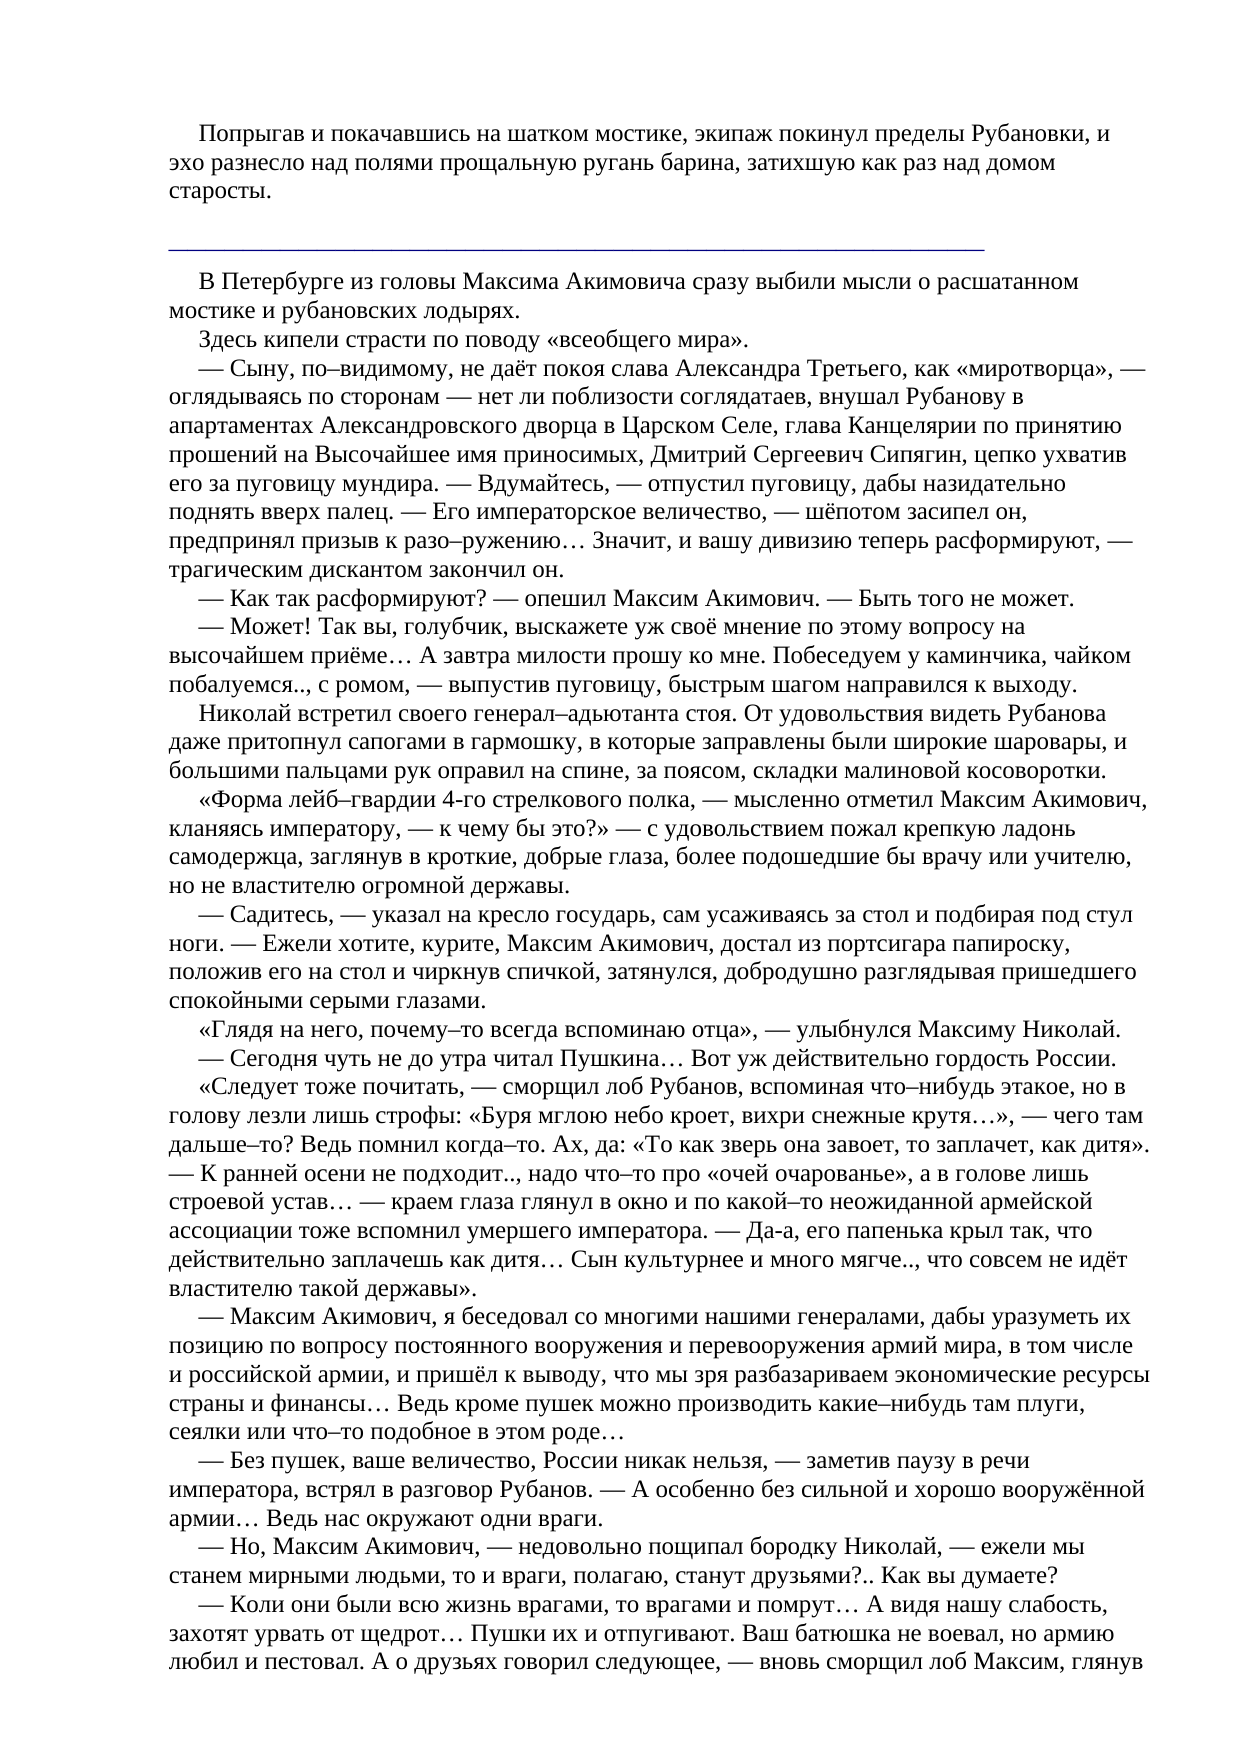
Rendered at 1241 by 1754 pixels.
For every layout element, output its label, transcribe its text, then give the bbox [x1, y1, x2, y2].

text — Как так расформируют? — опешил Максим Акимович. — Быть того не может. [169, 583, 1152, 611]
text — Сыну, по–видимому, не даёт покоя слава Александра Третьего, как «миротворца», — оглядываясь по сторонам — нет ли поблизости соглядатаев, внушал Рубанову в апартаментах Александровского дворца в Царском Селе, глава Канцелярии по принятию прошений на Высочайшее имя приносимых, Дмитрий Сергеевич Сипягин, цепко ухватив его за пуговицу мундира. — Вдумайтесь, — отпустил пуговицу, дабы назидательно поднять вверх палец. — Его императорское величество, — шёпотом засипел он, предпринял призыв к разо–ружению… Значит, и вашу дивизию теперь расформируют, — трагическим дискантом закончил он. [169, 353, 1152, 583]
text — Но, Максим Акимович, — недовольно пощипал бородку Николай, — ежели мы станем мирными людьми, то и враги, полагаю, станут друзьями?.. Как вы думаете? [169, 1531, 1152, 1589]
text — Коли они были всю жизнь врагами, то врагами и помрут… А видя нашу слабость, захотят урвать от щедрот… Пушки их и отпугивают. Ваш батюшка не воевал, но армию любил и пестовал. А о друзьях говорил следующее, — вновь сморщил лоб Максим, глянув [169, 1589, 1152, 1675]
subtitle ____________________________________________ [169, 216, 1152, 254]
text — Может! Так вы, голубчик, выскажете уж своё мнение по этому вопросу на высочайшем приёме… А завтра милости прошу ко мне. Побеседуем у каминчика, чайком побалуемся.., с ромом, — выпустив пуговицу, быстрым шагом направился к выходу. [169, 611, 1152, 698]
text — Сегодня чуть не до утра читал Пушкина… Вот уж действительно гордость России. [169, 1043, 1152, 1071]
text «Следует тоже почитать, — сморщил лоб Рубанов, вспоминая что–нибудь этакое, но в голову лезли лишь строфы: «Буря мглою небо кроет, вихри снежные крутя…», — чего там дальше–то? Ведь помнил когда–то. Ах, да: «То как зверь она завоет, то заплачет, как дитя». — К ранней осени не подходит.., надо что–то про «очей очарованье», а в голове лишь строевой устав… — краем глаза глянул в окно и по какой–то неожиданной армейской ассоциации тоже вспомнил умершего императора. — Да-а, его папенька крыл так, что действительно заплачешь как дитя… Сын культурнее и много мягче.., что совсем не идёт властителю такой державы». [169, 1071, 1152, 1301]
text Здесь кипели страсти по поводу «всеобщего мира». [169, 324, 1152, 353]
text — Без пушек, ваше величество, России никак нельзя, — заметив паузу в речи императора, встрял в разговор Рубанов. — А особенно без сильной и хорошо вооружённой армии… Ведь нас окружают одни враги. [169, 1445, 1152, 1531]
text Попрыгав и покачавшись на шатком мостике, экипаж покинул пределы Рубановки, и эхо разнесло над полями прощальную ругань барина, затихшую как раз над домом старосты. [169, 118, 1152, 204]
text Николай встретил своего генерал–адьютанта стоя. От удовольствия видеть Рубанова даже притопнул сапогами в гармошку, в которые заправлены были широкие шаровары, и большими пальцами рук оправил на спине, за поясом, складки малиновой косоворотки. [169, 698, 1152, 784]
text «Форма лейб–гвардии 4‑го стрелкового полка, — мысленно отметил Максим Акимович, кланяясь императору, — к чему бы это?» — с удовольствием пожал крепкую ладонь самодержца, заглянув в кроткие, добрые глаза, более подошедшие бы врачу или учителю, но не властителю огромной державы. [169, 784, 1152, 899]
text «Глядя на него, почему–то всегда вспоминаю отца», — улыбнулся Максиму Николай. [169, 1014, 1152, 1043]
text В Петербурге из головы Максима Акимовича сразу выбили мысли о расшатанном мостике и рубановских лодырях. [169, 266, 1152, 324]
text — Садитесь, — указал на кресло государь, сам усаживаясь за стол и подбирая под стул ноги. — Ежели хотите, курите, Максим Акимович, достал из портсигара папироску, положив его на стол и чиркнув спичкой, затянулся, добродушно разглядывая пришедшего спокойными серыми глазами. [169, 899, 1152, 1014]
text — Максим Акимович, я беседовал со многими нашими генералами, дабы уразуметь их позицию по вопросу постоянного вооружения и перевооружения армий мира, в том числе и российской армии, и пришёл к выводу, что мы зря разбазариваем экономические ресурсы страны и финансы… Ведь кроме пушек можно производить какие–нибудь там плуги, сеялки или что–то подобное в этом роде… [169, 1301, 1152, 1445]
